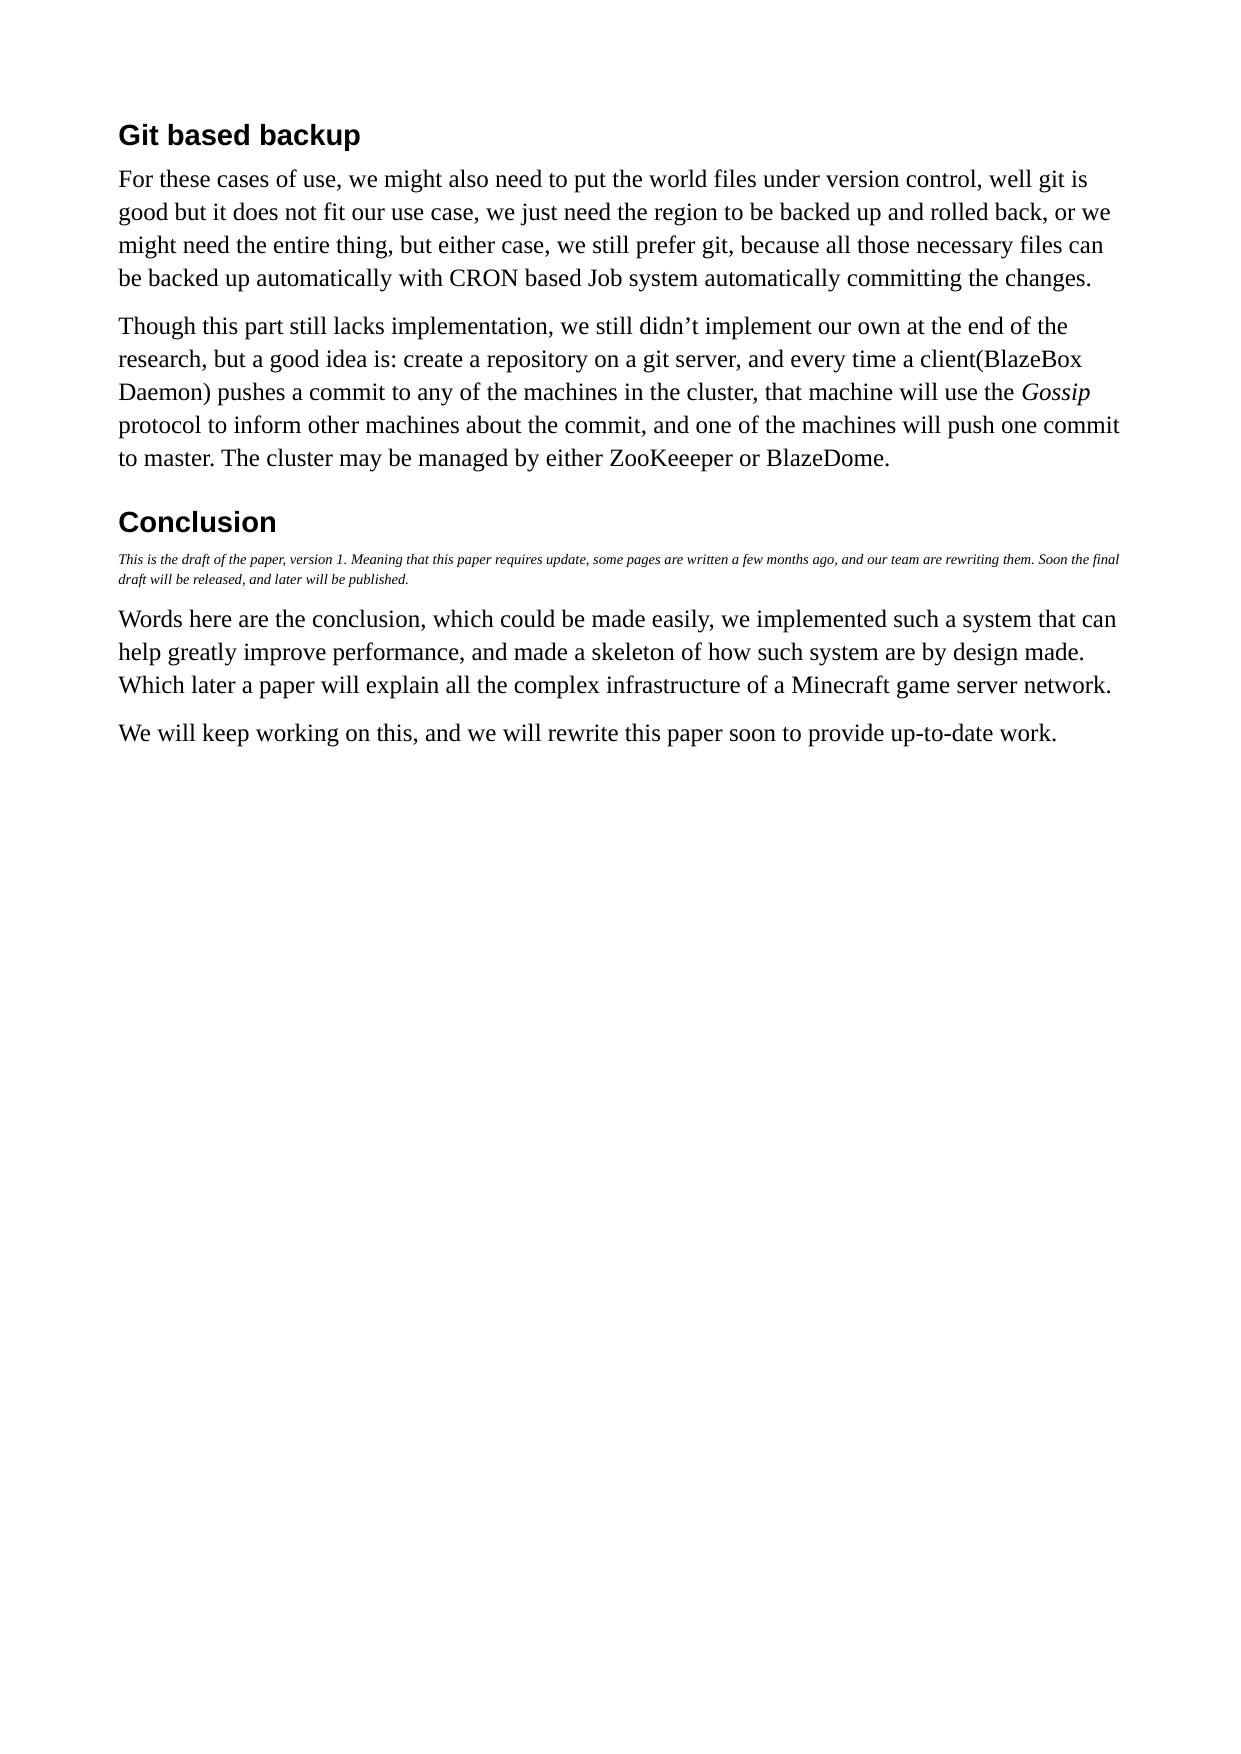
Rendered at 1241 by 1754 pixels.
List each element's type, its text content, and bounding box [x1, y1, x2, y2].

subtitle Conclusion [118, 505, 1122, 539]
text We will keep working on this, and we will rewrite this paper soon to provide up-to-date work. [118, 718, 1122, 747]
text This is the draft of the paper, version 1. Meaning that this paper requires update, some pages are written a few months ago, and our team are rewriting them. Soon the final draft will be released, and later will be published. [118, 551, 1122, 587]
text Words here are the conclusion, which could be made easily, we implemented such a system that can help greatly improve performance, and made a skeleton of how such system are by design made. Which later a paper will explain all the complex infrastructure of a Minecraft game server network. [118, 604, 1122, 699]
text Though this part still lacks implementation, we still didn’t implement our own at the end of the research, but a good idea is: create a repository on a git server, and every time a client(BlazeBox Daemon) pushes a commit to any of the machines in the cluster, that machine will use the Gossip protocol to inform other machines about the commit, and one of the machines will push one commit to master. The cluster may be managed by either ZooKeeeper or BlazeDome. [118, 311, 1122, 472]
text For these cases of use, we might also need to put the world files under version control, well git is good but it does not fit our use case, we just need the region to be backed up and rolled back, or we might need the entire thing, but either case, we still prefer git, because all those necessary files can be backed up automatically with CRON based Job system automatically committing the changes. [118, 164, 1122, 292]
subtitle Git based backup [118, 118, 1122, 152]
